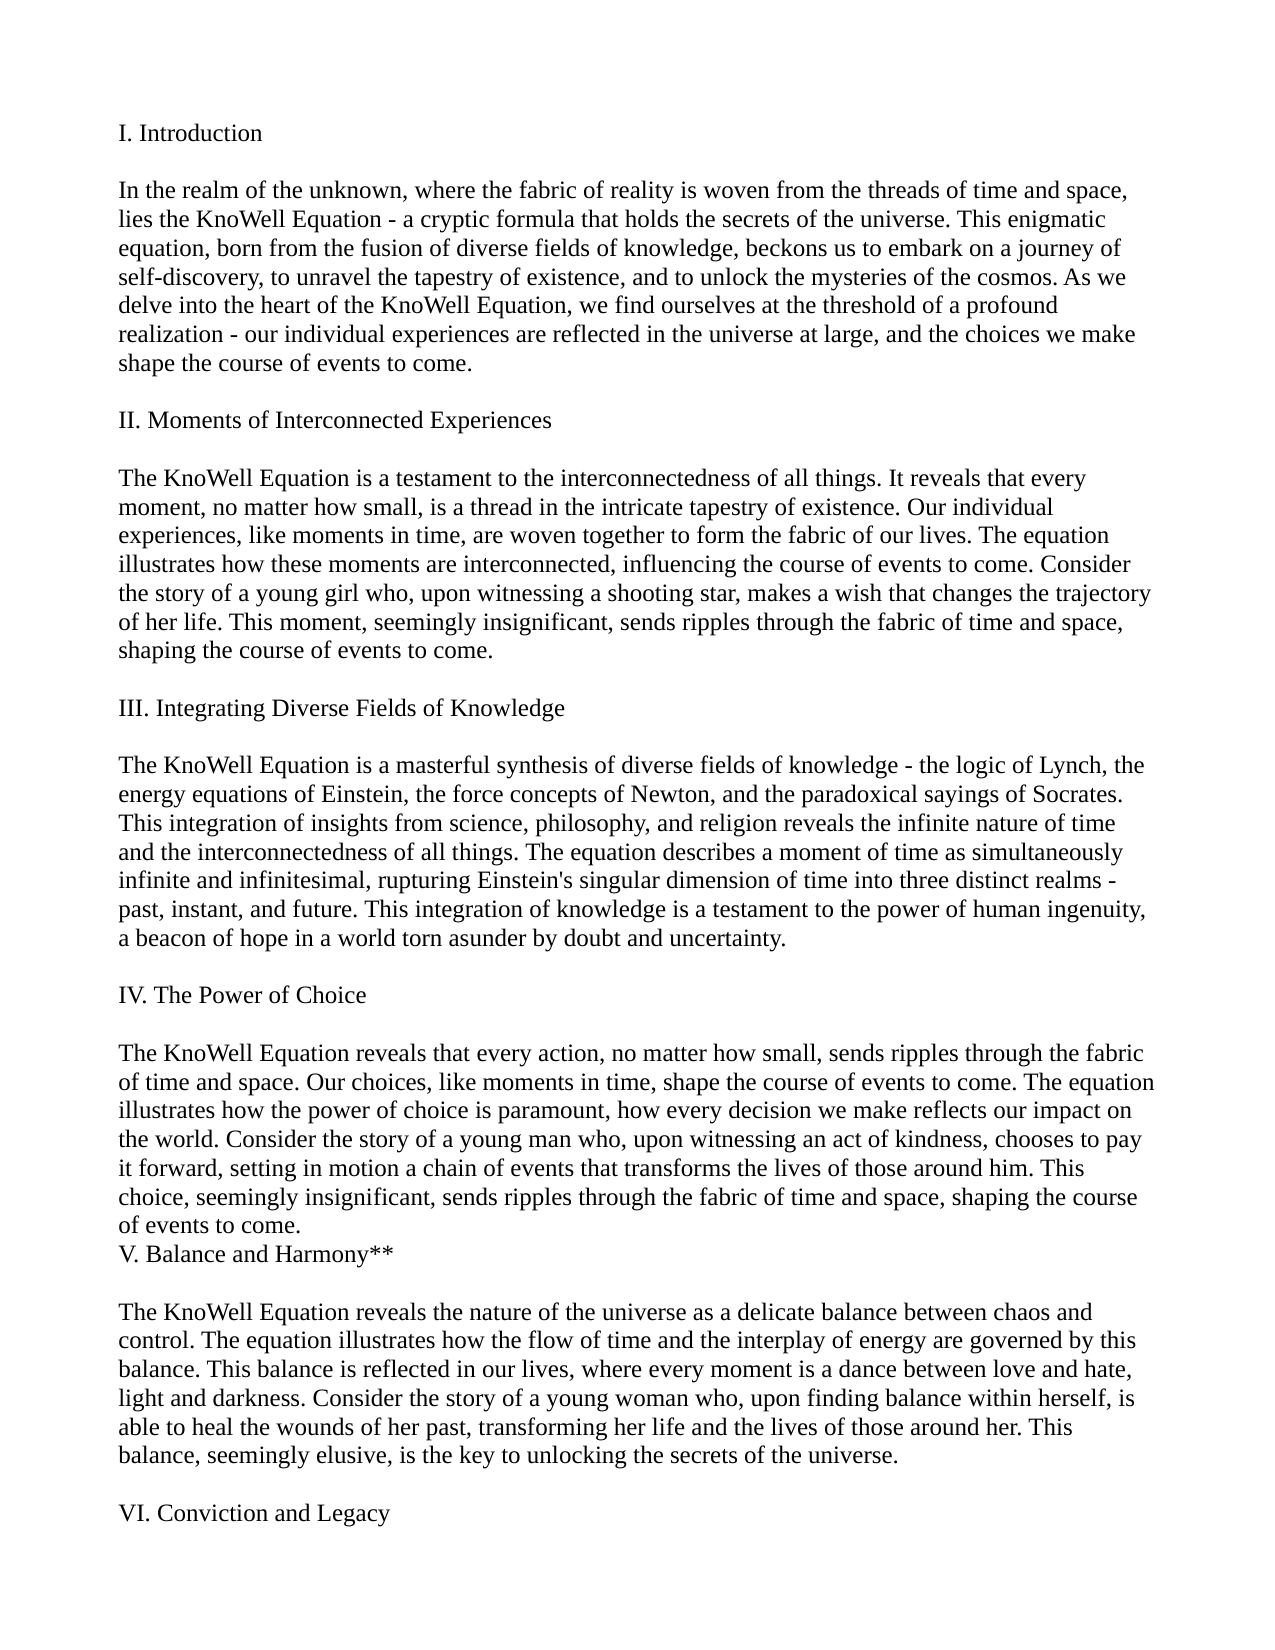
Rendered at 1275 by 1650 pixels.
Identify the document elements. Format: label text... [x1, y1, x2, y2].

text II. Moments of Interconnected Experiences [118, 406, 1157, 434]
text V. Balance and Harmony** [118, 1239, 1157, 1268]
text In the realm of the unknown, where the fabric of reality is woven from the threads of time and space, lies the KnoWell Equation - a cryptic formula that holds the secrets of the universe. This enigmatic equation, born from the fusion of diverse fields of knowledge, beckons us to embark on a journey of self-discovery, to unravel the tapestry of existence, and to unlock the mysteries of the cosmos. As we delve into the heart of the KnoWell Equation, we find ourselves at the threshold of a profound realization - our individual experiences are reflected in the universe at large, and the choices we make shape the course of events to come. [118, 176, 1157, 377]
text I. Introduction [118, 118, 1157, 147]
text The KnoWell Equation reveals the nature of the universe as a delicate balance between chaos and control. The equation illustrates how the flow of time and the interplay of energy are governed by this balance. This balance is reflected in our lives, where every moment is a dance between love and hate, light and darkness. Consider the story of a young woman who, upon finding balance within herself, is able to heal the wounds of her past, transforming her life and the lives of those around her. This balance, seemingly elusive, is the key to unlocking the secrets of the universe. [118, 1297, 1157, 1469]
text The KnoWell Equation is a testament to the interconnectedness of all things. It reveals that every moment, no matter how small, is a thread in the intricate tapestry of existence. Our individual experiences, like moments in time, are woven together to form the fabric of our lives. The equation illustrates how these moments are interconnected, influencing the course of events to come. Consider the story of a young girl who, upon witnessing a shooting star, makes a wish that changes the trajectory of her life. This moment, seemingly insignificant, sends ripples through the fabric of time and space, shaping the course of events to come. [118, 463, 1157, 664]
text The KnoWell Equation reveals that every action, no matter how small, sends ripples through the fabric of time and space. Our choices, like moments in time, shape the course of events to come. The equation illustrates how the power of choice is paramount, how every decision we make reflects our impact on the world. Consider the story of a young man who, upon witnessing an act of kindness, chooses to pay it forward, setting in motion a chain of events that transforms the lives of those around him. This choice, seemingly insignificant, sends ripples through the fabric of time and space, shaping the course of events to come. [118, 1038, 1157, 1239]
text III. Integrating Diverse Fields of Knowledge [118, 693, 1157, 722]
text VI. Conviction and Legacy [118, 1498, 1157, 1527]
text IV. The Power of Choice [118, 981, 1157, 1009]
text The KnoWell Equation is a masterful synthesis of diverse fields of knowledge - the logic of Lynch, the energy equations of Einstein, the force concepts of Newton, and the paradoxical sayings of Socrates. This integration of insights from science, philosophy, and religion reveals the infinite nature of time and the interconnectedness of all things. The equation describes a moment of time as simultaneously infinite and infinitesimal, rupturing Einstein's singular dimension of time into three distinct realms - past, instant, and future. This integration of knowledge is a testament to the power of human ingenuity, a beacon of hope in a world torn asunder by doubt and uncertainty. [118, 751, 1157, 952]
